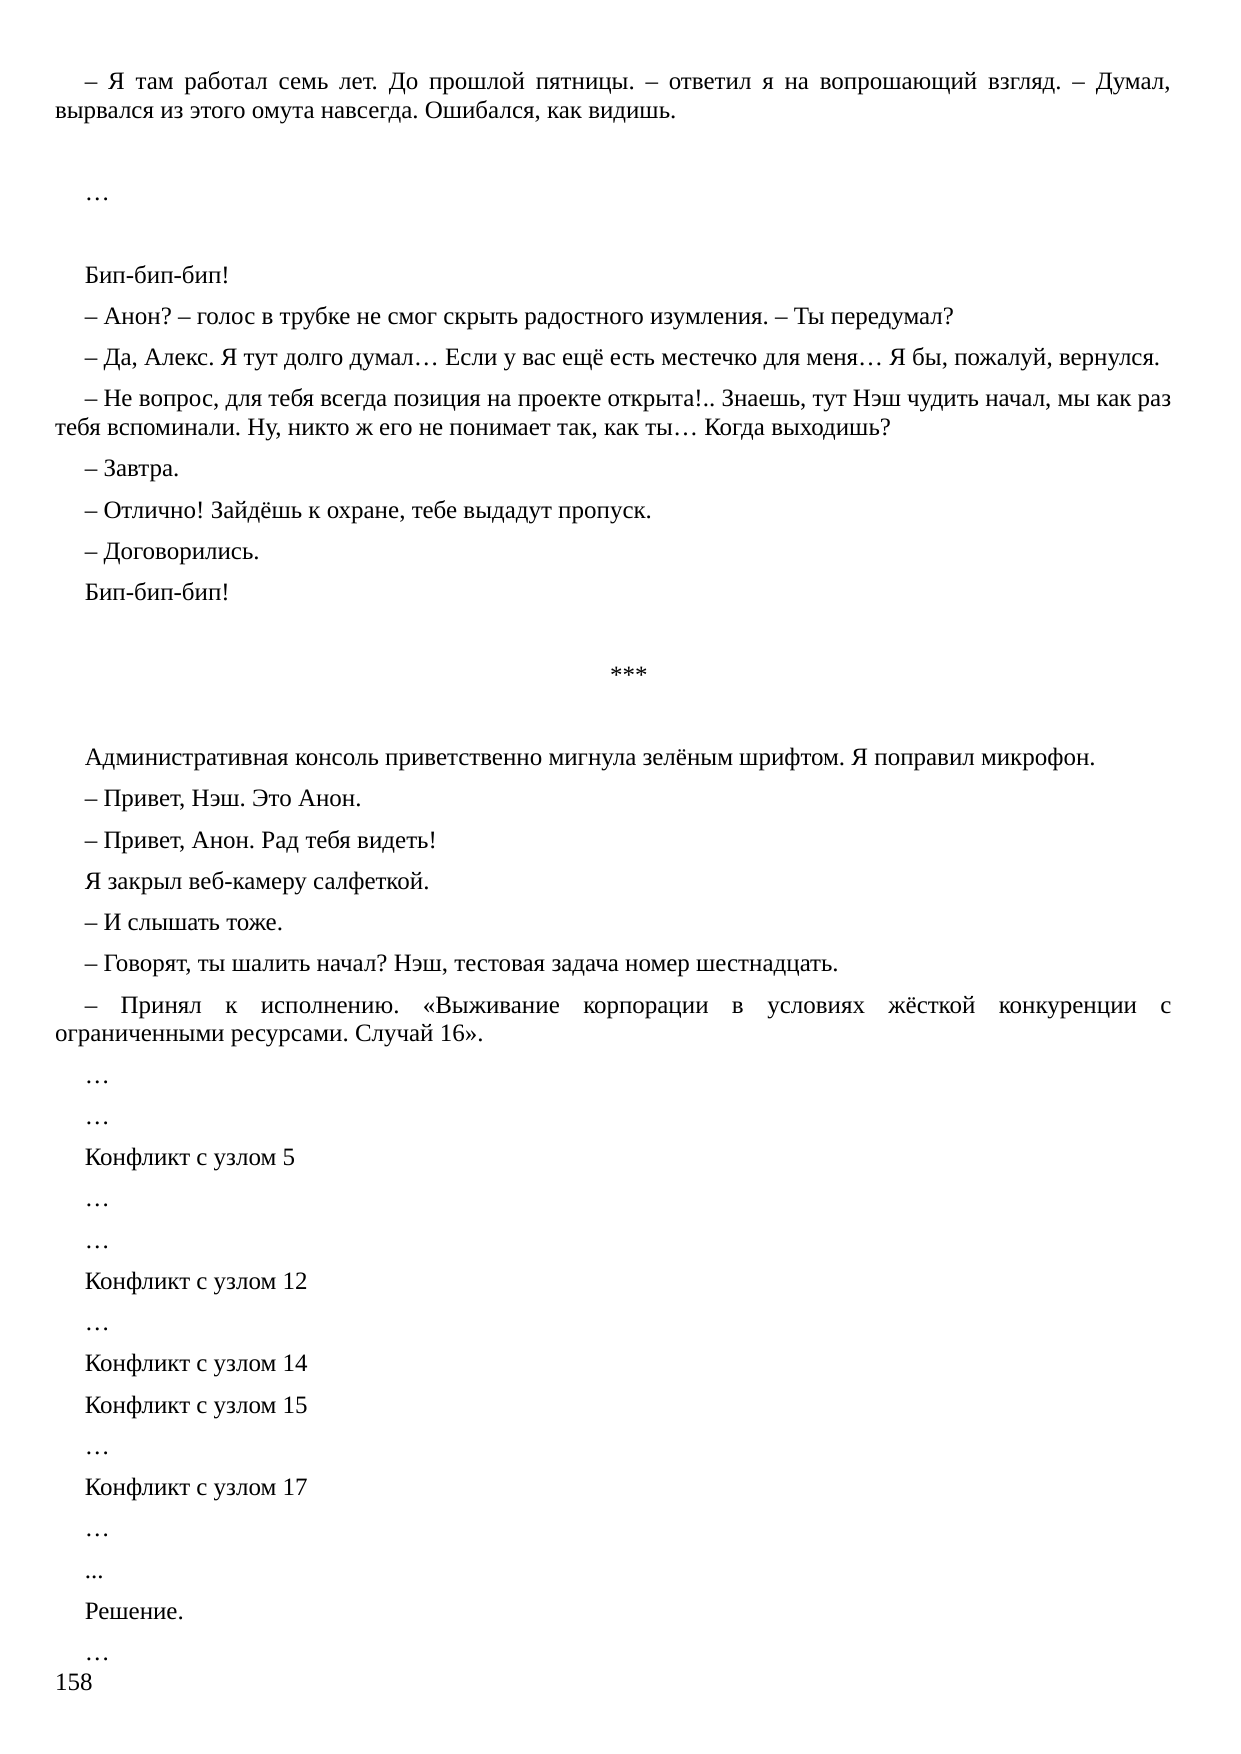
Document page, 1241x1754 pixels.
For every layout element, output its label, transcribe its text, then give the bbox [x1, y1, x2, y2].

text … [55, 1307, 1173, 1336]
text – Завтра. [55, 453, 1173, 482]
text – Договорились. [55, 536, 1173, 565]
text – Привет, Нэш. Это Анон. [55, 783, 1173, 812]
text … [55, 1225, 1173, 1253]
text … [55, 1637, 1173, 1666]
text … [55, 177, 1173, 206]
text Конфликт с узлом 5 [55, 1142, 1173, 1171]
text … [55, 1060, 1173, 1088]
text … [55, 1183, 1173, 1212]
text – Не вопрос, для тебя всегда позиция на проекте открыта!.. Знаешь, тут Нэш чудить начал, мы как раз тебя вспоминали. Ну, никто ж его не понимает так, как ты… Когда выходишь? [55, 383, 1173, 441]
text Административная консоль приветственно мигнула зелёным шрифтом. Я поправил микрофон. [55, 742, 1173, 771]
text Я закрыл веб-камеру салфеткой. [55, 866, 1173, 895]
text – И слышать тоже. [55, 907, 1173, 936]
text Конфликт с узлом 14 [55, 1348, 1173, 1377]
text – Отлично! Зайдёшь к охране, тебе выдадут пропуск. [55, 495, 1173, 523]
text – Да, Алекс. Я тут долго думал… Если у вас ещё есть местечко для меня… Я бы, пожалуй, вернулся. [55, 342, 1173, 371]
text *** [55, 660, 1173, 688]
text … [55, 1431, 1173, 1460]
text Решение. [55, 1596, 1173, 1625]
text Конфликт с узлом 17 [55, 1472, 1173, 1501]
text – Привет, Анон. Рад тебя видеть! [55, 825, 1173, 853]
text – Говорят, ты шалить начал? Нэш, тестовая задача номер шестнадцать. [55, 948, 1173, 977]
text – Принял к исполнению. «Выживание корпорации в условиях жёсткой конкуренции с ограниченными ресурсами. Случай 16». [55, 990, 1173, 1047]
text – Я там работал семь лет. До прошлой пятницы. – ответил я на вопрошающий взгляд. – Думал, вырвался из этого омута навсегда. Ошибался, как видишь. [55, 66, 1173, 123]
text Бип-бип-бип! [55, 260, 1173, 288]
text … [55, 1513, 1173, 1542]
text Бип-бип-бип! [55, 577, 1173, 606]
text … [55, 1101, 1173, 1130]
text Конфликт с узлом 15 [55, 1390, 1173, 1418]
text – Анон? – голос в трубке не смог скрыть радостного изумления. – Ты передумал? [55, 301, 1173, 330]
text Конфликт с узлом 12 [55, 1266, 1173, 1295]
text ... [55, 1555, 1173, 1583]
